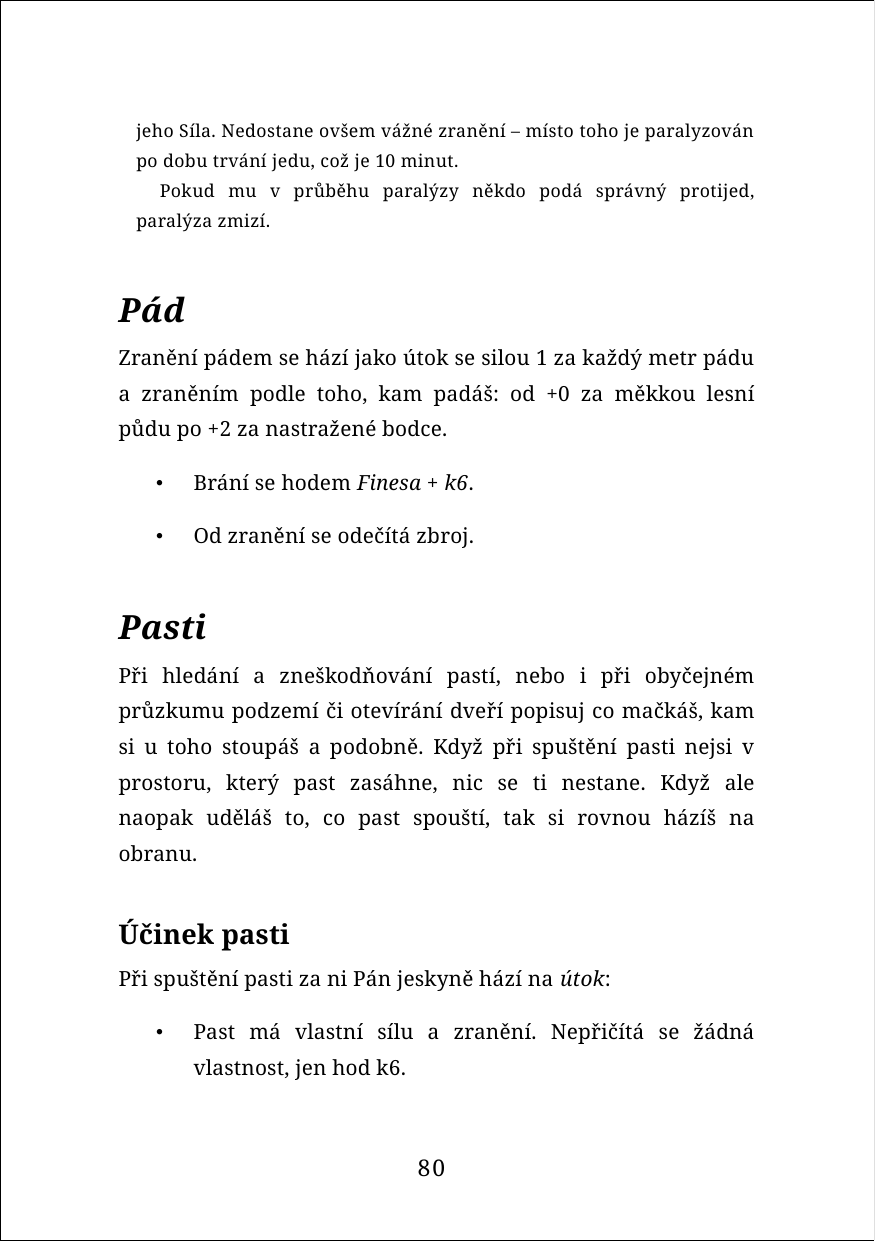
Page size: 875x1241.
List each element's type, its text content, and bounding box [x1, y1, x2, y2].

subtitle Pasti [118, 604, 756, 649]
list Od zranění se odečítá zbroj. [156, 521, 756, 549]
text Zranění pádem se hází jako útok se silou 1 za každý metr pádu a zraněním podle toho, kam padáš: od +0 za měkkou lesní půdu po +2 za nastražené bodce. [118, 343, 756, 443]
text jeho Síla. Nedostane ovšem vážné zranění – místo toho je paralyzován po dobu trvání jedu, což je 10 minut. Pokud mu v průběhu paralýzy někdo podá správný protijed, paralýza zmizí. [136, 118, 756, 233]
text Při hledání a zneškodňování pastí, nebo i při obyčejném průzkumu podzemí či otevírání dveří popisuj co mačkáš, kam si u toho stoupáš a podobně. Když při spuštění pasti nejsi v prostoru, který past zasáhne, nic se ti nestane. Když ale naopak uděláš to, co past spouští, tak si rovnou házíš na obranu. [118, 661, 756, 867]
subtitle Pád [118, 286, 756, 332]
subtitle Účinek pasti [118, 916, 756, 952]
text Při spuštění pasti za ni Pán jeskyně hází na útok: [118, 964, 756, 993]
list Past má vlastní sílu a zranění. Nepřičítá se žádná vlastnost, jen hod k6. [156, 1017, 756, 1081]
list Brání se hodem Finesa + k6. [156, 468, 756, 496]
